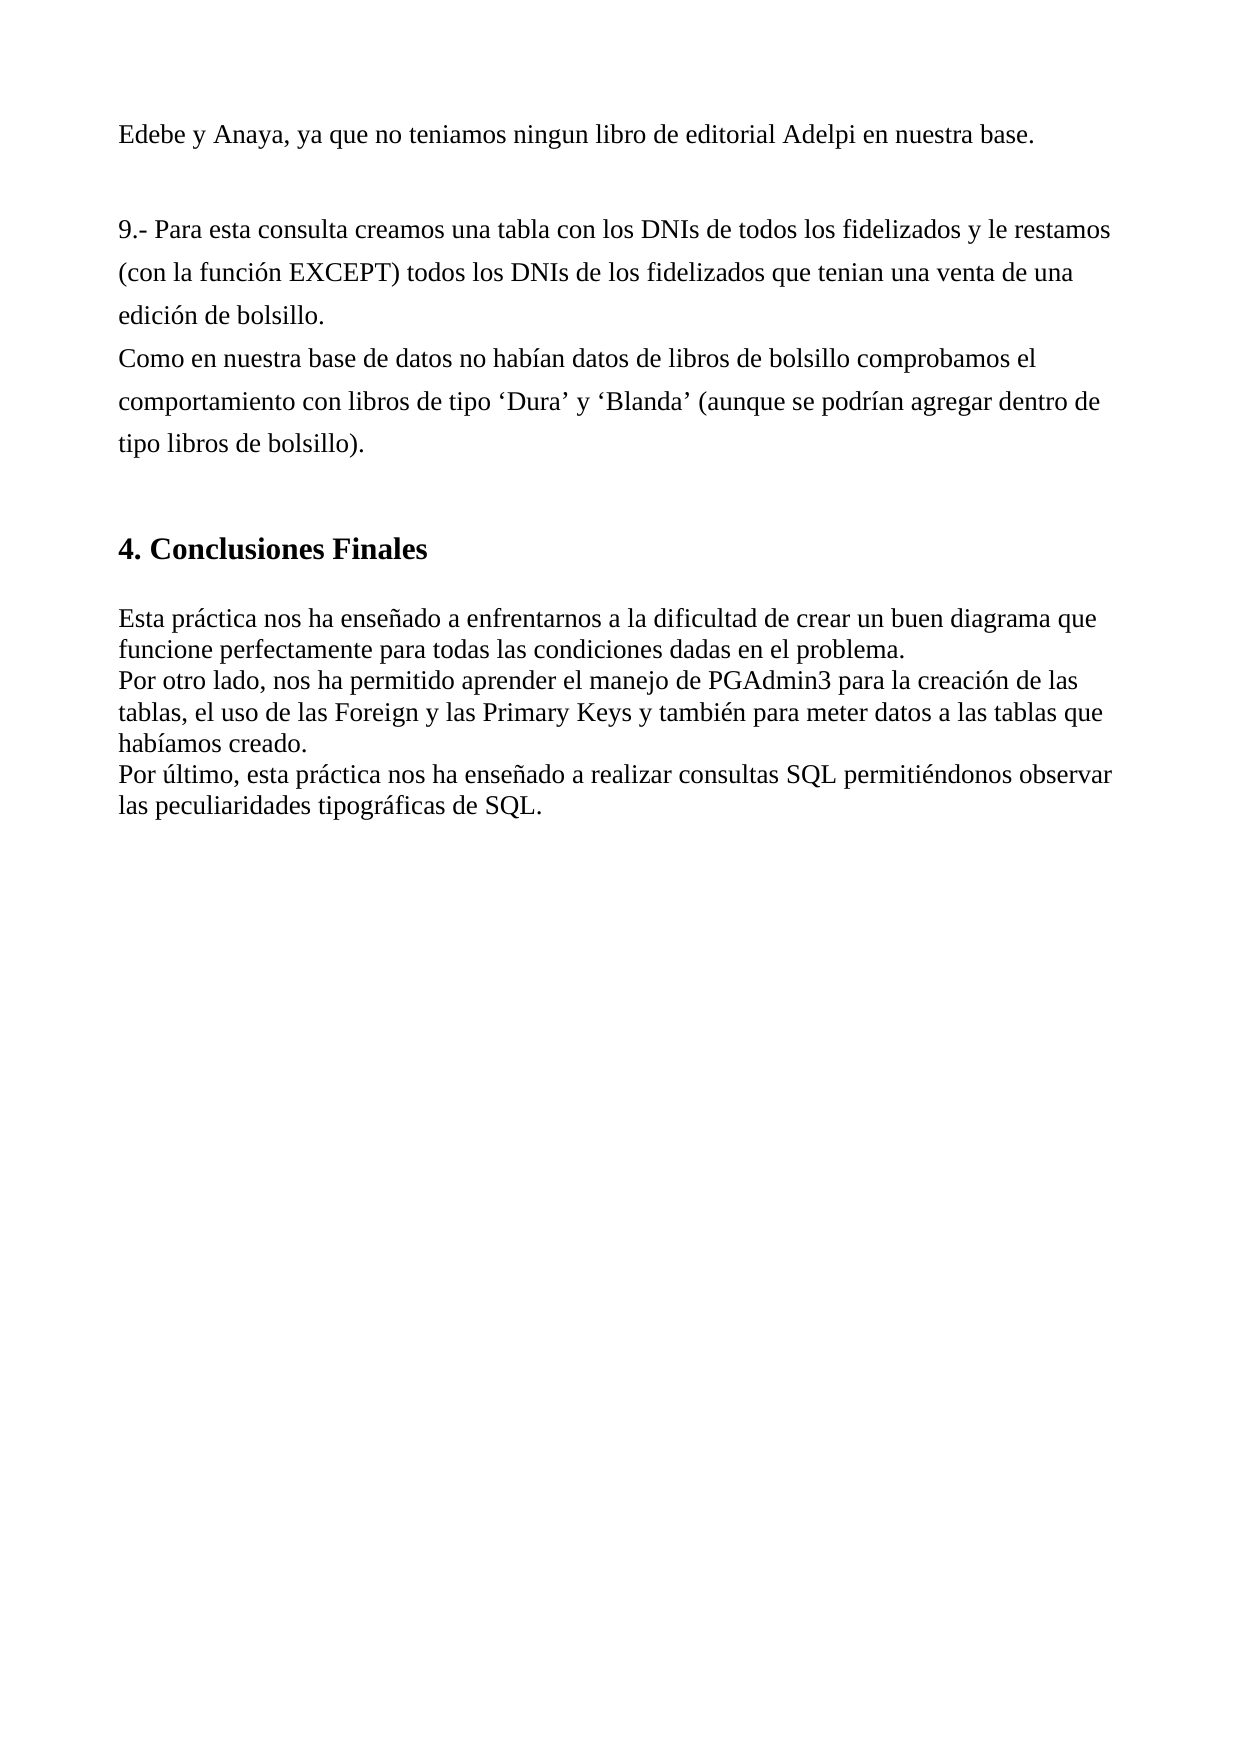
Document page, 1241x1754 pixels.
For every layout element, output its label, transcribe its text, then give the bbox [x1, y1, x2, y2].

text 4. Conclusiones Finales [118, 530, 1122, 566]
text 9.- Para esta consulta creamos una tabla con los DNIs de todos los fidelizados y le restamos (con la función EXCEPT) todos los DNIs de los fidelizados que tenian una venta de una edición de bolsillo. [118, 213, 1122, 330]
text Por otro lado, nos ha permitido aprender el manejo de PGAdmin3 para la creación de las tablas, el uso de las Foreign y las Primary Keys y también para meter datos a las tablas que habíamos creado. [118, 664, 1122, 758]
text Como en nuestra base de datos no habían datos de libros de bolsillo comprobamos el comportamiento con libros de tipo ‘Dura’ y ‘Blanda’ (aunque se podrían agregar dentro de tipo libros de bolsillo). [118, 342, 1122, 459]
text Por último, esta práctica nos ha enseñado a realizar consultas SQL permitiéndonos observar las peculiaridades tipográficas de SQL. [118, 758, 1122, 820]
text Esta práctica nos ha enseñado a enfrentarnos a la dificultad de crear un buen diagrama que funcione perfectamente para todas las condiciones dadas en el problema. [118, 602, 1122, 664]
text Edebe y Anaya, ya que no teniamos ningun libro de editorial Adelpi en nuestra base. [118, 118, 1122, 149]
